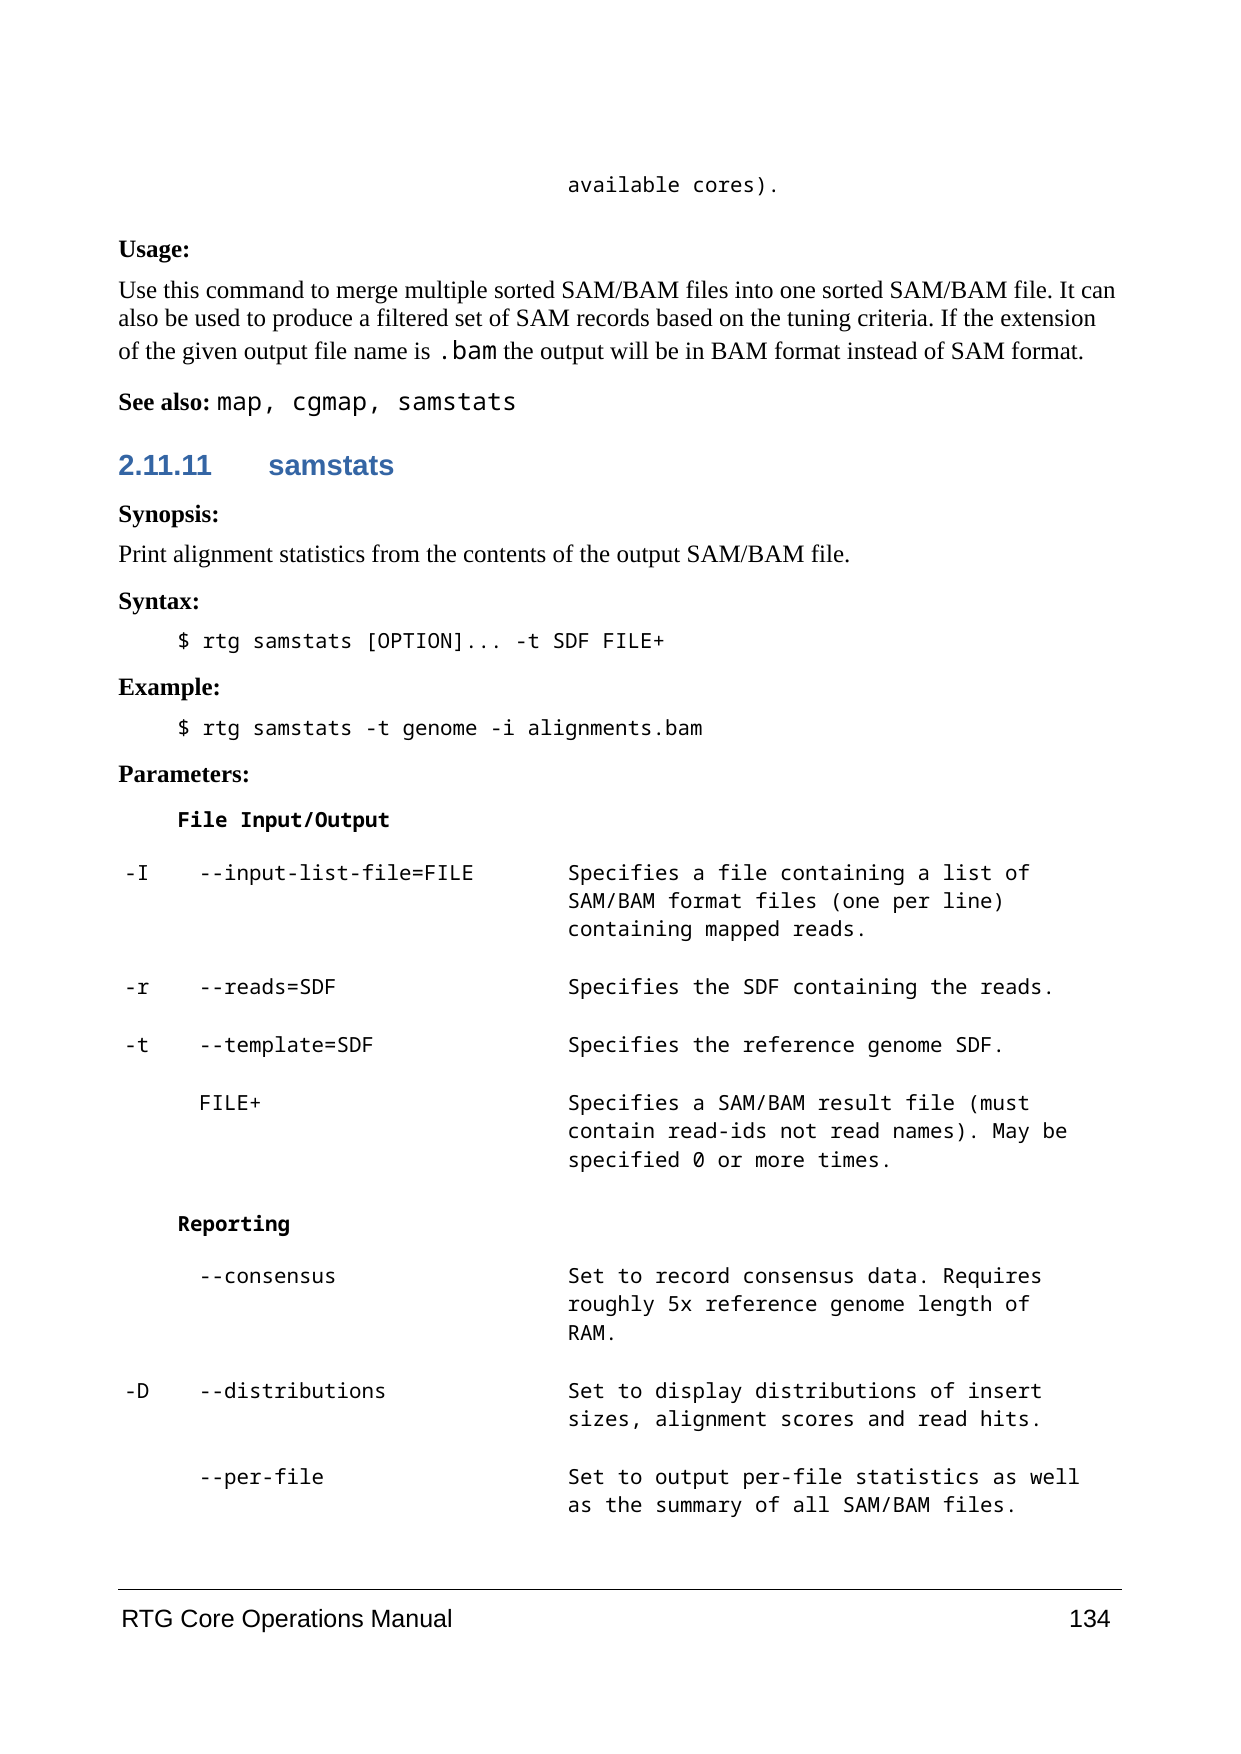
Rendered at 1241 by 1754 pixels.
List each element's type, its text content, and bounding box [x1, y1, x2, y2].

table_cell -t [118, 1019, 193, 1076]
subtitle samstats [118, 448, 1122, 481]
table_cell -r [118, 961, 193, 1018]
table_header --input-list-file=FILE [193, 846, 561, 961]
text File Input/Output [177, 806, 1122, 834]
table_header [118, 1249, 193, 1364]
subtitle Usage: [118, 234, 1122, 263]
text $ rtg samstats -t genome -i alignments.bam [177, 713, 1122, 741]
text Use this command to merge multiple sorted SAM/BAM files into one sorted SAM/BAM file. It can also be used to produce a filtered set of SAM records based on the tuning criteria. If the extension of the given output file name is .bam the output will be in BAM format instead of SAM format. [118, 275, 1122, 366]
subtitle Syntax: [118, 586, 1122, 614]
text Reporting [177, 1209, 1122, 1237]
table_cell Specifies the SDF containing the reads. [561, 961, 1093, 1018]
table_cell Specifies the reference genome SDF. [561, 1019, 1093, 1076]
subtitle Example: [118, 672, 1122, 701]
table_cell -D [118, 1364, 193, 1450]
table_cell FILE+ [193, 1076, 561, 1191]
table_cell Specifies a SAM/BAM result file (must contain read-ids not read names). May be specified 0 or more times. [561, 1076, 1093, 1191]
table_cell --reads=SDF [193, 961, 561, 1018]
table_header -I [118, 846, 193, 961]
table_cell available cores). [561, 159, 1093, 217]
table_cell --template=SDF [193, 1019, 561, 1076]
text $ rtg samstats [OPTION]... -t SDF FILE+ [177, 626, 1122, 655]
table_header Set to record consensus data. Requires roughly 5x reference genome length of RAM. [561, 1249, 1093, 1364]
table_cell [193, 159, 561, 217]
subtitle Parameters: [118, 759, 1122, 788]
text See also: map, cgmap, samstats [118, 384, 1122, 418]
table_cell --per-file [193, 1450, 561, 1537]
table_cell Set to display distributions of insert sizes, alignment scores and read hits. [561, 1364, 1093, 1450]
table_cell [118, 159, 193, 217]
subtitle Synopsis: [118, 499, 1122, 528]
table_cell --distributions [193, 1364, 561, 1450]
table_header Specifies a file containing a list of SAM/BAM format files (one per line) containing mapped reads. [561, 846, 1093, 961]
table_cell [118, 1076, 193, 1191]
text Print alignment statistics from the contents of the output SAM/BAM file. [118, 539, 1122, 568]
table_header --consensus [193, 1249, 561, 1364]
table_cell [118, 1450, 193, 1537]
table_cell Set to output per-file statistics as well as the summary of all SAM/BAM files. [561, 1450, 1093, 1537]
